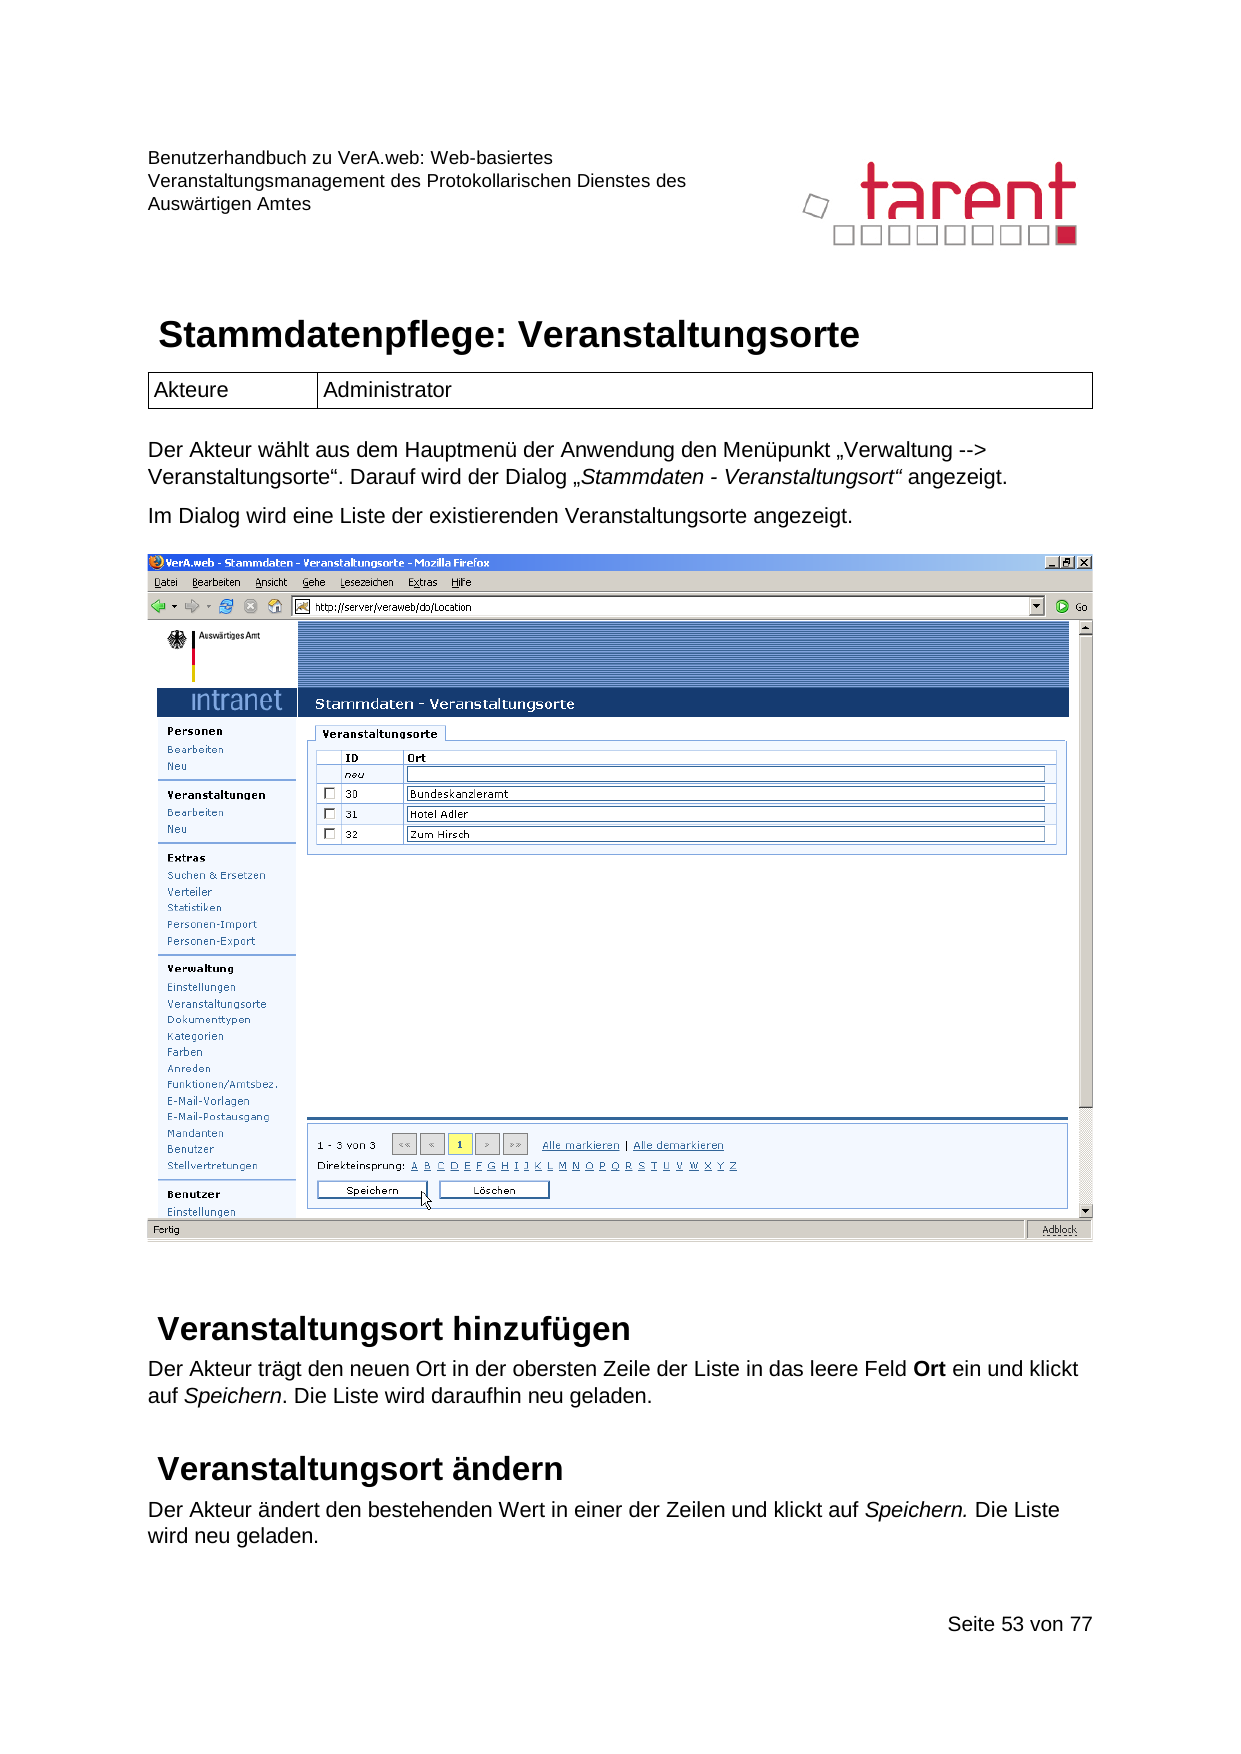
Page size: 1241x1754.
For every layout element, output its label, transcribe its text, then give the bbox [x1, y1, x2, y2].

text Der Akteur wählt aus dem Hauptmenü der Anwendung den Menüpunkt „Verwaltung --> Veranstaltungsorte“. Darauf wird der Dialog „Stammdaten - Veranstaltungsort“ angezeigt. [148, 410, 1092, 488]
text Der Akteur ändert den bestehenden Wert in einer der Zeilen und klickt auf Speichern. Die Liste wird neu geladen. [148, 1497, 1092, 1548]
subtitle Veranstaltungsort ändern [148, 1449, 1092, 1487]
subtitle Stammdatenpflege: Veranstaltungsorte [148, 313, 1092, 355]
table_header Akteure [149, 373, 317, 408]
picture [790, 151, 1091, 255]
subtitle Veranstaltungsort hinzufügen [148, 1309, 1092, 1347]
text Der Akteur trägt den neuen Ort in der obersten Zeile der Liste in das leere Feld Ort ein und klickt auf Speichern. Die Liste wird daraufhin neu geladen. [148, 1357, 1092, 1408]
picture [147, 554, 1093, 1242]
text Im Dialog wird eine Liste der existierenden Veranstaltungsorte angezeigt. [148, 503, 1092, 554]
table_header Administrator [318, 373, 1092, 408]
